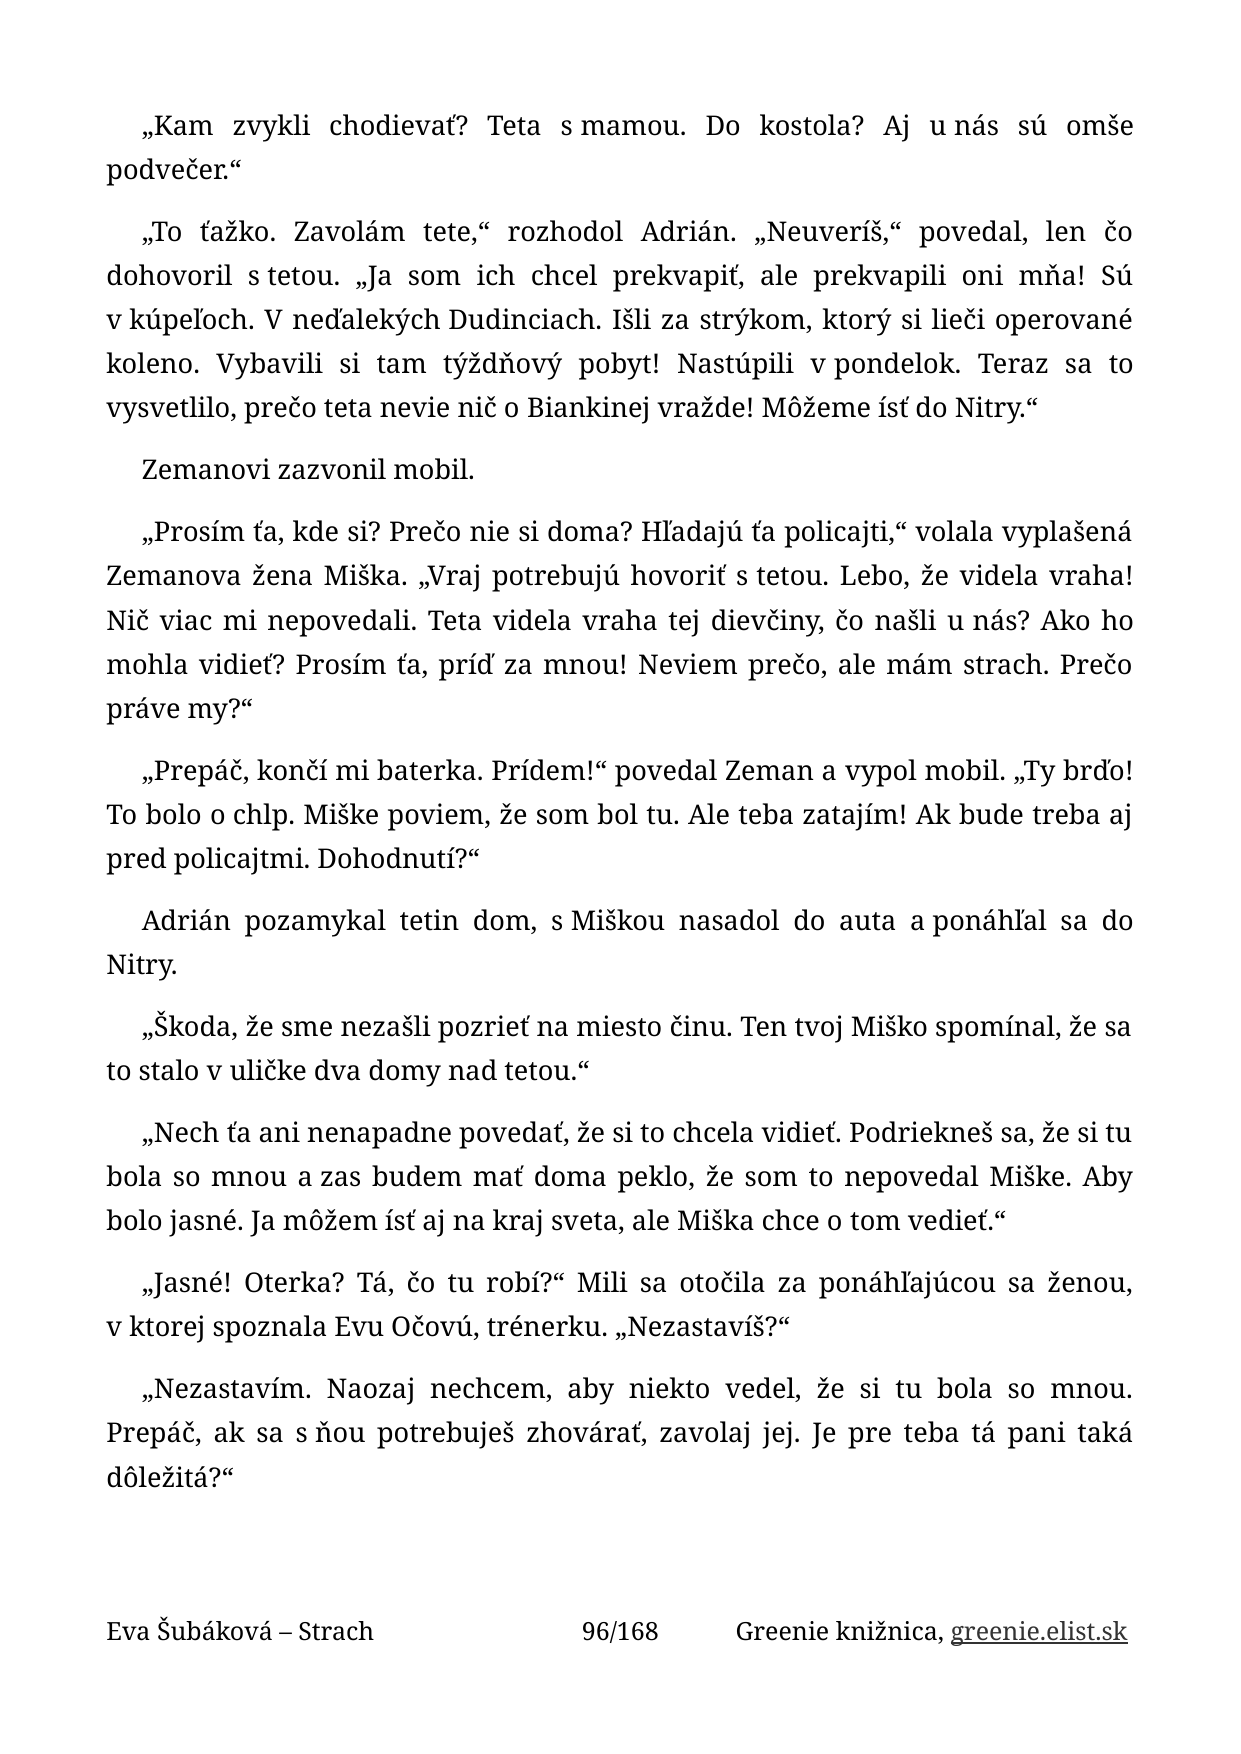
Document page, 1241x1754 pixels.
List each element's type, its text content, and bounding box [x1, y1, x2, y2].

text „Jasné! Oterka? Tá, čo tu robí?“ Mili sa otočila za ponáhľajúcou sa ženou, v ktorej spoznala Evu Očovú, trénerku. „Nezastavíš?“ [106, 1264, 1134, 1345]
text „Prepáč, končí mi baterka. Prídem!“ povedal Zeman a vypol mobil. „Ty brďo! To bolo o chlp. Miške poviem, že som bol tu. Ale teba zatajím! Ak bude treba aj pred policajtmi. Dohodnutí?“ [106, 751, 1134, 876]
text „Škoda, že sme nezašli pozrieť na miesto činu. Ten tvoj Miško spomínal, že sa to stalo v uličke dva domy nad tetou.“ [106, 1007, 1134, 1088]
text „Kam zvykli chodievať? Teta s mamou. Do kostola? Aj u nás sú omše podvečer.“ [106, 106, 1134, 187]
text „Nezastavím. Naozaj nechcem, aby niekto vedel, že si tu bola so mnou. Prepáč, ak sa s ňou potrebuješ zhovárať, zavolaj jej. Je pre teba tá pani taká dôležitá?“ [106, 1370, 1134, 1495]
text „Prosím ťa, kde si? Prečo nie si doma? Hľadajú ťa policajti,“ volala vyplašená Zemanova žena Miška. „Vraj potrebujú hovoriť s tetou. Lebo, že videla vraha! Nič viac mi nepovedali. Teta videla vraha tej dievčiny, čo našli u nás? Ako ho mohla vidieť? Prosím ťa, príď za mnou! Neviem prečo, ale mám strach. Prečo práve my?“ [106, 513, 1134, 726]
text Adrián pozamykal tetin dom, s Miškou nasadol do auta a ponáhľal sa do Nitry. [106, 901, 1134, 982]
text „To ťažko. Zavolám tete,“ rozhodol Adrián. „Neuveríš,“ povedal, len čo dohovoril s tetou. „Ja som ich chcel prekvapiť, ale prekvapili oni mňa! Sú v kúpeľoch. V neďalekých Dudinciach. Išli za strýkom, ktorý si lieči operované koleno. Vybavili si tam týždňový pobyt! Nastúpili v pondelok. Teraz sa to vysvetlilo, prečo teta nevie nič o Biankinej vražde! Môžeme ísť do Nitry.“ [106, 212, 1134, 426]
text „Nech ťa ani nenapadne povedať, že si to chcela vidieť. Podriekneš sa, že si tu bola so mnou a zas budem mať doma peklo, že som to nepovedal Miške. Aby bolo jasné. Ja môžem ísť aj na kraj sveta, ale Miška chce o tom vedieť.“ [106, 1113, 1134, 1239]
text Zemanovi zazvonil mobil. [106, 451, 1134, 488]
